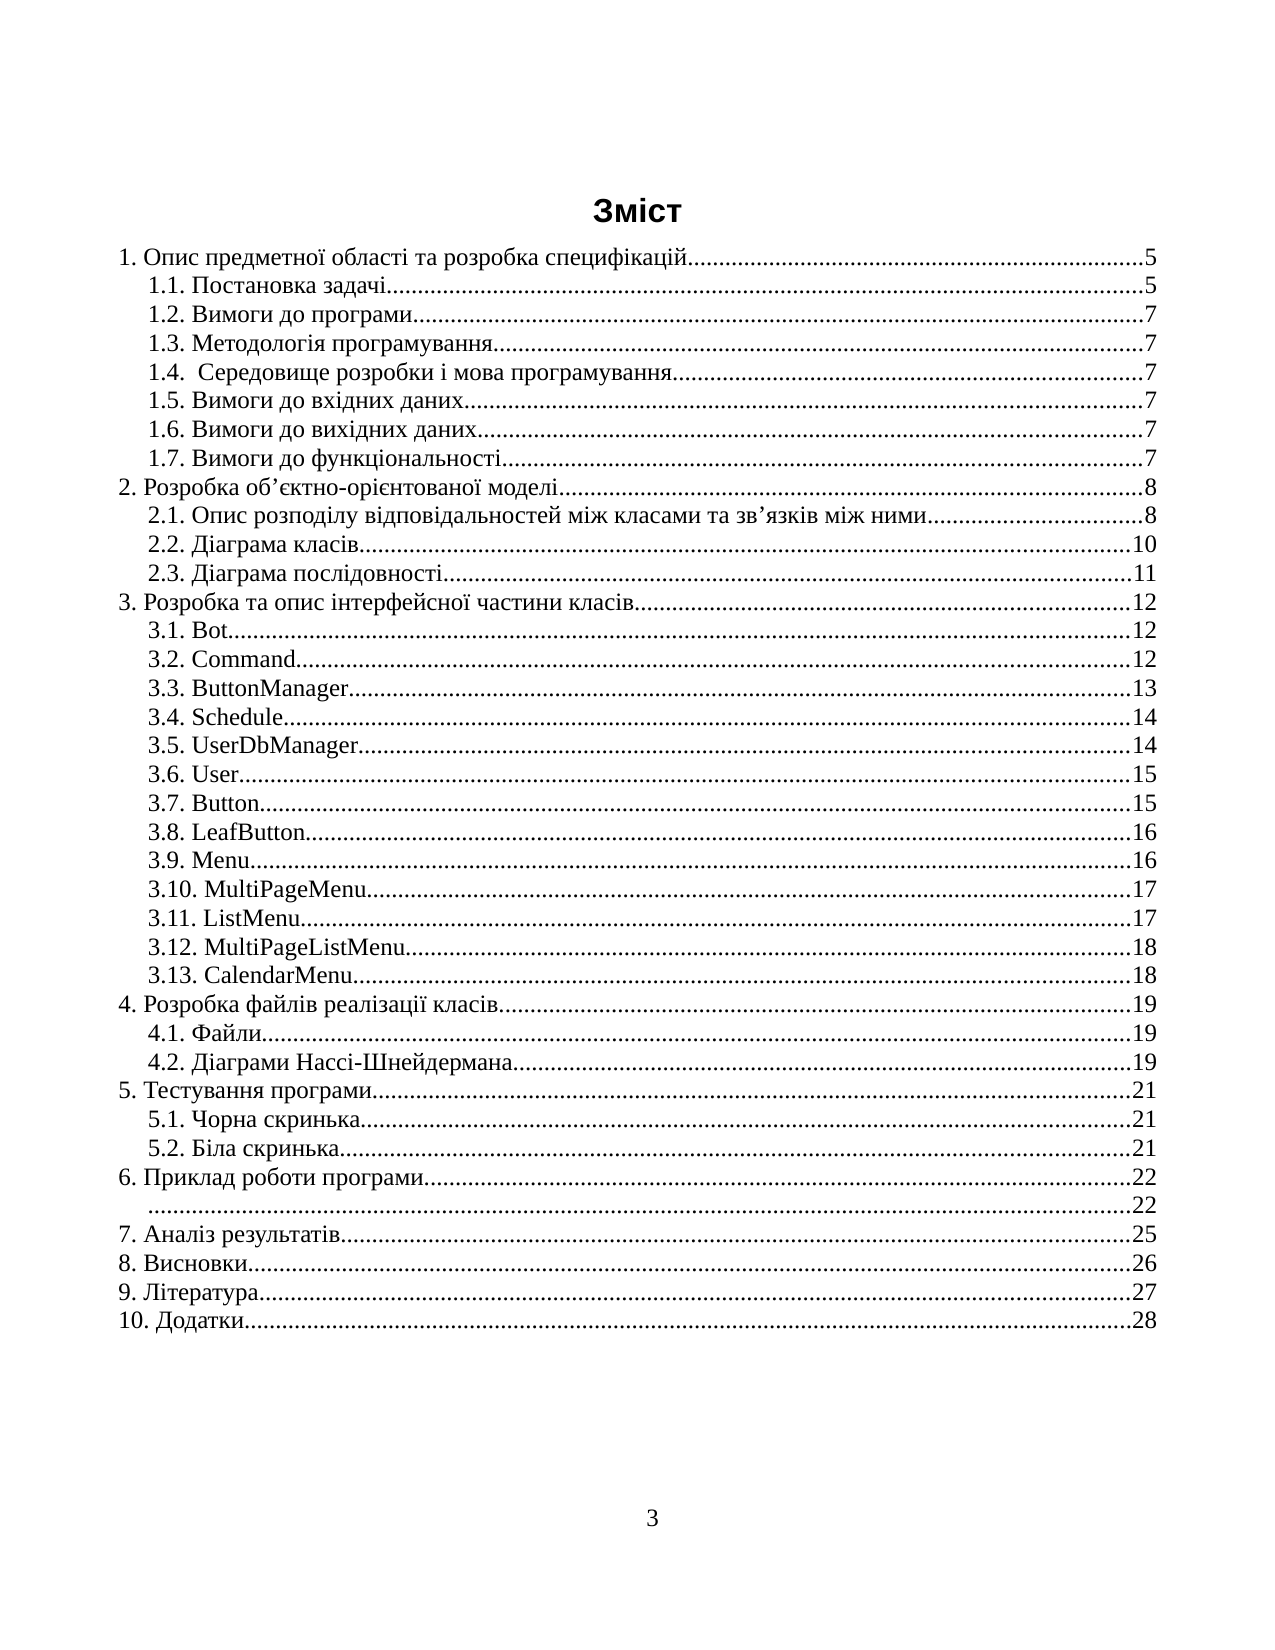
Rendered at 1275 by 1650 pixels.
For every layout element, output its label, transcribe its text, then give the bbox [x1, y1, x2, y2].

text 1. Опис предметної області та розробка специфікацій 5 [118, 242, 1157, 270]
text 3.8. LeafButton 16 [148, 817, 1157, 845]
text 1.2. Вимоги до програми 7 [148, 299, 1157, 328]
text 6. Приклад роботи програми. 22 [118, 1162, 1157, 1190]
text 3.5. UserDbManager 14 [148, 730, 1157, 759]
text 3.9. Menu 16 [148, 845, 1157, 874]
text 2.1. Опис розподілу відповідальностей між класами та зв’язків між ними 8 [148, 500, 1157, 529]
text 9. Література 27 [118, 1277, 1157, 1305]
text 2. Розробка об’єктно-орієнтованої моделі 8 [118, 472, 1157, 500]
text 1.4. Середовище розробки і мова програмування 7 [148, 357, 1157, 385]
text 2.3. Діаграма послідовності 11 [148, 558, 1157, 587]
text 3.11. ListMenu 17 [148, 903, 1157, 932]
text 4.1. Файли 19 [148, 1018, 1157, 1047]
text 3.1. Bot 12 [148, 615, 1157, 644]
text 1.6. Вимоги до вихідних даних 7 [148, 414, 1157, 443]
text 5.2. Біла скринька 21 [148, 1133, 1157, 1162]
text 5. Тестування програми. 21 [118, 1075, 1157, 1104]
text 22 [148, 1190, 1157, 1219]
text 10. Додатки 28 [118, 1305, 1157, 1334]
text 3.3. ButtonManager 13 [148, 673, 1157, 702]
text 3.13. CalendarMenu 18 [148, 960, 1157, 989]
text 3.4. Schedule 14 [148, 702, 1157, 730]
subtitle Зміст [118, 191, 1157, 229]
text 1.1. Постановка задачі 5 [148, 270, 1157, 299]
text 4.2. Діаграми Нассі-Шнейдермана 19 [148, 1047, 1157, 1075]
text 3.6. User 15 [148, 759, 1157, 788]
text 1.5. Вимоги до вхідних даних 7 [148, 385, 1157, 414]
text 7. Аналіз результатів. 25 [118, 1219, 1157, 1248]
text 4. Розробка файлів реалізації класів. 19 [118, 989, 1157, 1018]
text 1.3. Методологія програмування 7 [148, 328, 1157, 357]
text 8. Висновки 26 [118, 1248, 1157, 1277]
text 3.2. Command 12 [148, 644, 1157, 673]
text 1.7. Вимоги до функціональності 7 [148, 443, 1157, 472]
text 3.12. MultiPageListMenu 18 [148, 932, 1157, 960]
text 3.10. MultiPageMenu 17 [148, 874, 1157, 903]
text 5.1. Чорна скринька 21 [148, 1104, 1157, 1133]
text 2.2. Діаграма класів 10 [148, 529, 1157, 558]
text 3.7. Button 15 [148, 788, 1157, 817]
text 3. Розробка та опис інтерфейсної частини класів. 12 [118, 587, 1157, 615]
